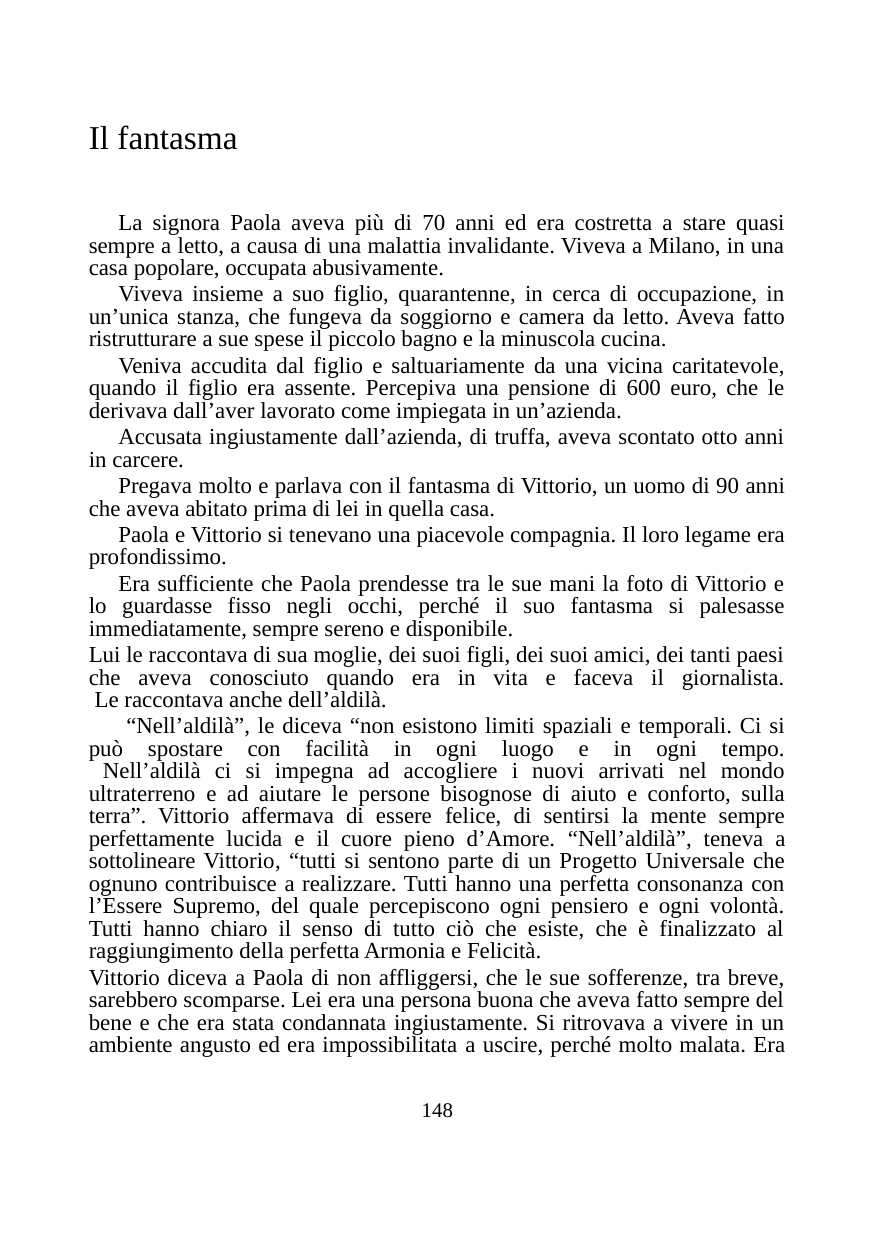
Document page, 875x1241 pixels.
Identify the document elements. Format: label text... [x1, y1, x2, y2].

text Accusata ingiustamente dall’azienda, di truffa, aveva scontato otto anni in carcere. [88, 423, 786, 472]
text Pregava molto e parlava con il fantasma di Vittorio, un uomo di 90 anni che aveva abitato prima di lei in quella casa. [88, 472, 786, 521]
text Vittorio diceva a Paola di non affliggersi, che le sue sofferenze, tra breve, sarebbero scomparse. Lei era una persona buona che aveva fatto sempre del bene e che era stata condannata ingiustamente. Si ritrovava a vivere in un ambiente angusto ed era impossibilitata a uscire, perché molto malata. Era [88, 964, 786, 1058]
subtitle Il fantasma [88, 118, 786, 156]
text “Nell’aldilà”, le diceva “non esistono limiti spaziali e temporali. Ci si può spostare con facilità in ogni luogo e in ogni tempo. Nell’aldilà ci si impegna ad accogliere i nuovi arrivati nel mondo ultraterreno e ad aiutare le persone bisognose di aiuto e conforto, sulla terra”. Vittorio affermava di essere felice, di sentirsi la mente sempre perfettamente lucida e il cuore pieno d’Amore. “Nell’aldilà”, teneva a sottolineare Vittorio, “tutti si sentono parte di un Progetto Universale che ognuno contribuisce a realizzare. Tutti hanno una perfetta consonanza con l’Essere Supremo, del quale percepiscono ogni pensiero e ogni volontà. Tutti hanno chiaro il senso di tutto ciò che esiste, che è finalizzato al raggiungimento della perfetta Armonia e Felicità. [88, 712, 786, 964]
text Viveva insieme a suo figlio, quarantenne, in cerca di occupazione, in un’unica stanza, che fungeva da soggiorno e camera da letto. Aveva fatto ristrutturare a sue spese il piccolo bagno e la minuscola cucina. [88, 281, 786, 352]
text Lui le raccontava di sua moglie, dei suoi figli, dei suoi amici, dei tanti paesi che aveva conosciuto quando era in vita e faceva il giornalista. Le raccontava anche dell’aldilà. [88, 641, 786, 712]
text La signora Paola aveva più di 70 anni ed era costretta a stare quasi sempre a letto, a causa di una malattia invalidante. Viveva a Milano, in una casa popolare, occupata abusivamente. [88, 209, 786, 281]
text Era sufficiente che Paola prendesse tra le sue mani la foto di Vittorio e lo guardasse fisso negli occhi, perché il suo fantasma si palesasse immediatamente, sempre sereno e disponibile. [88, 570, 786, 641]
text Paola e Vittorio si tenevano una piacevole compagnia. Il loro legame era profondissimo. [88, 521, 786, 570]
text Veniva accudita dal figlio e saltuariamente da una vicina caritatevole, quando il figlio era assente. Percepiva una pensione di 600 euro, che le derivava dall’aver lavorato come impiegata in un’azienda. [88, 352, 786, 423]
